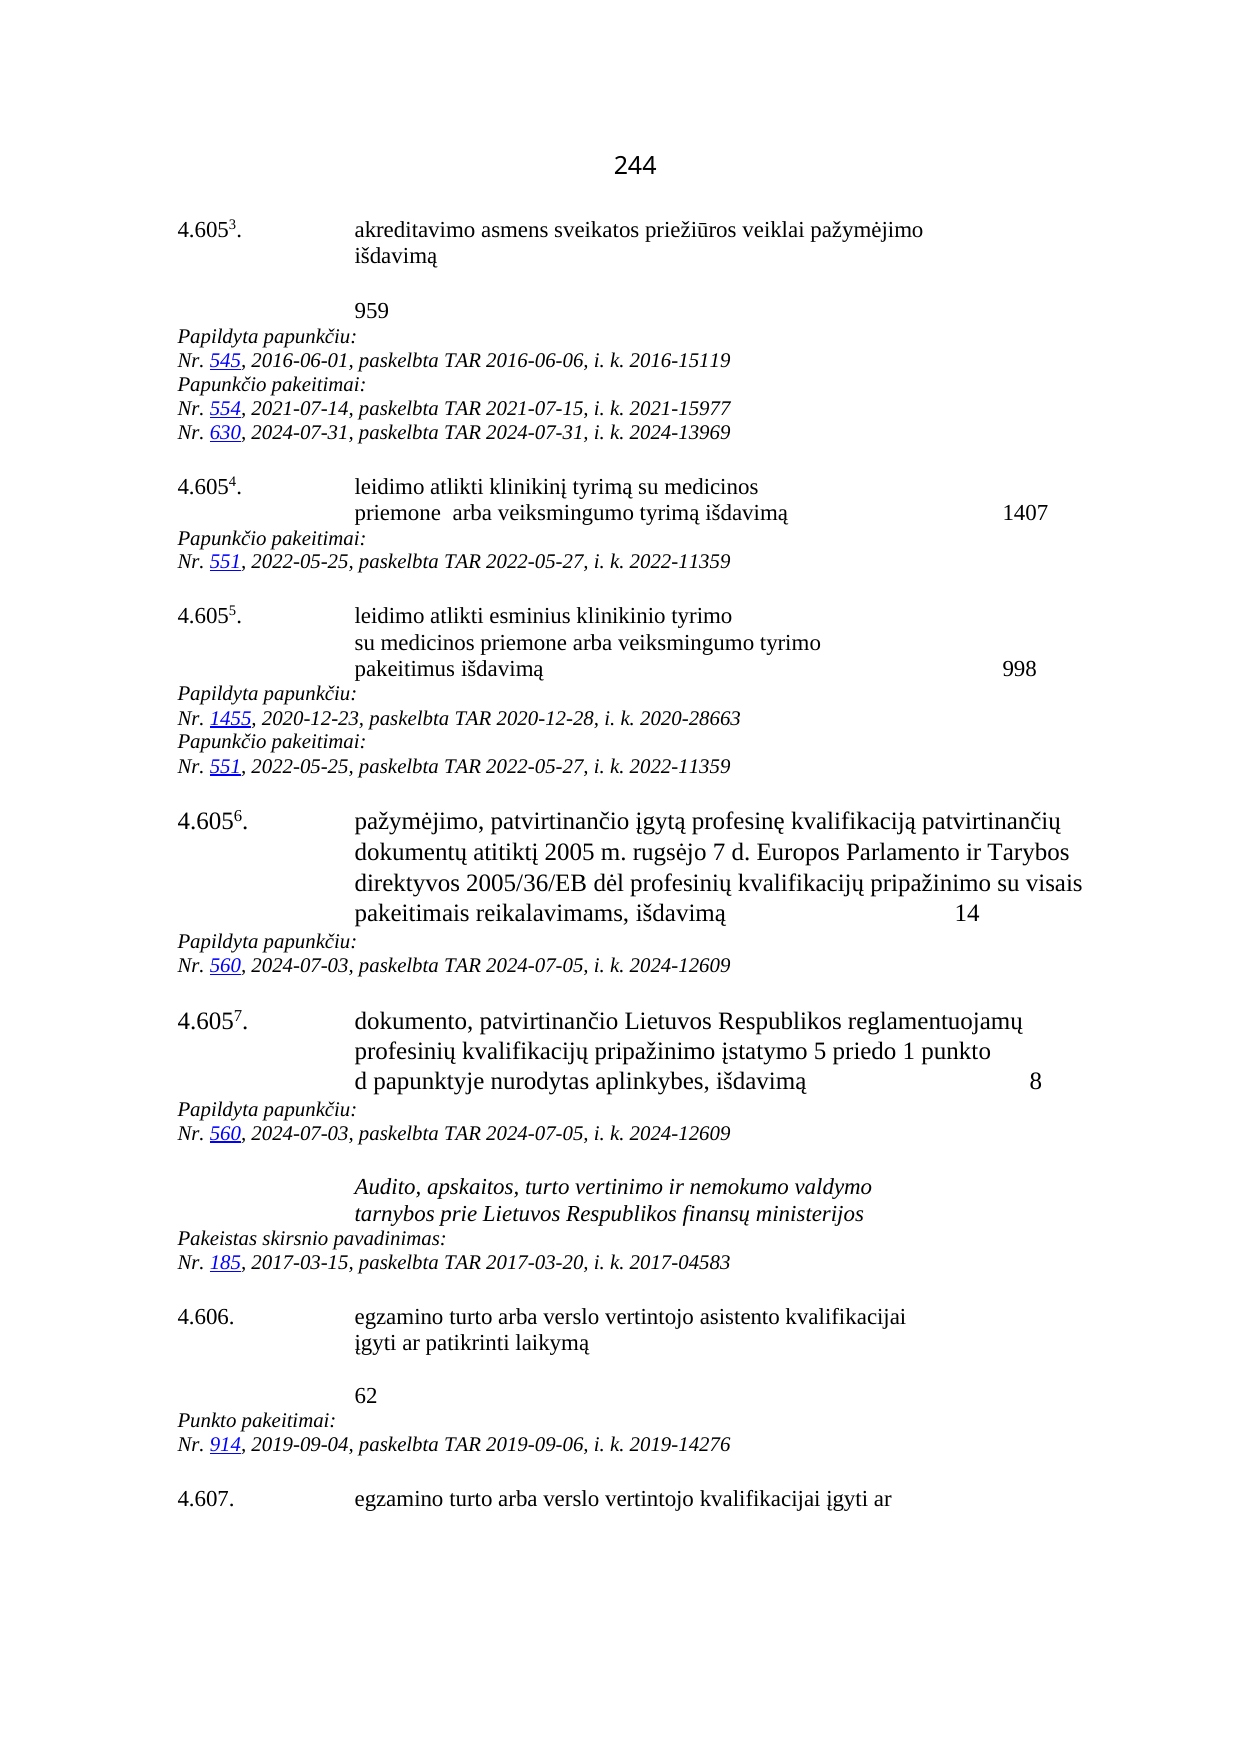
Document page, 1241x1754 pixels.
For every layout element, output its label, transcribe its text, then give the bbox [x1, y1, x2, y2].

text Audito, apskaitos, turto vertinimo ir nemokumo valdymo tarnybos prie Lietuvos Respublikos finansų ministerijos [354, 1173, 945, 1226]
text Nr. 554, 2021-07-14, paskelbta TAR 2021-07-15, i. k. 2021-15977 [177, 396, 1092, 420]
text priemone arba veiksmingumo tyrimą išdavimą 1407 [177, 499, 1092, 525]
text Papildyta papunkčiu: [177, 1096, 1092, 1121]
text su medicinos priemone arba veiksmingumo tyrimo [177, 629, 1148, 655]
text Nr. 560, 2024-07-03, paskelbta TAR 2024-07-05, i. k. 2024-12609 [177, 1121, 1092, 1144]
text 4.6057. dokumento, patvirtinančio Lietuvos Respublikos reglamentuojamų profesinių kvalifikacijų pripažinimo įstatymo 5 priedo 1 punkto d papunktyje nurodytas aplinkybes, išdavimą 8 [177, 1006, 1092, 1095]
text Pakeistas skirsnio pavadinimas: [177, 1226, 1092, 1250]
text 4.6054. leidimo atlikti klinikinį tyrimą su medicinos [177, 473, 1092, 499]
text Papildyta papunkčiu: [177, 324, 1092, 348]
text Nr. 560, 2024-07-03, paskelbta TAR 2024-07-05, i. k. 2024-12609 [177, 953, 1092, 977]
text Nr. 630, 2024-07-31, paskelbta TAR 2024-07-31, i. k. 2024-13969 [177, 420, 1092, 444]
text 4.6056. pažymėjimo, patvirtinančio įgytą profesinę kvalifikaciją patvirtinančių dokumentų atitiktį 2005 m. rugsėjo 7 d. Europos Parlamento ir Tarybos direktyvos 2005/36/EB dėl profesinių kvalifikacijų pripažinimo su visais pakeitimais reikalavimams, išdavimą 14 [177, 806, 1092, 927]
text Punkto pakeitimai: [177, 1408, 1092, 1432]
text Papunkčio pakeitimai: [177, 525, 1092, 549]
text Papildyta papunkčiu: [177, 681, 1092, 705]
text Nr. 914, 2019-09-04, paskelbta TAR 2019-09-06, i. k. 2019-14276 [177, 1432, 1092, 1456]
text Nr. 185, 2017-03-15, paskelbta TAR 2017-03-20, i. k. 2017-04583 [177, 1250, 1092, 1274]
text Nr. 551, 2022-05-25, paskelbta TAR 2022-05-27, i. k. 2022-11359 [177, 753, 1092, 778]
text 4.606. egzamino turto arba verslo vertintojo asistento kvalifikacijai įgyti ar patikrinti laikymą 62 [177, 1303, 945, 1408]
text pakeitimus išdavimą 998 [177, 655, 1148, 681]
text Nr. 551, 2022-05-25, paskelbta TAR 2022-05-27, i. k. 2022-11359 [177, 549, 1092, 573]
text 4.607. egzamino turto arba verslo vertintojo kvalifikacijai įgyti ar [177, 1485, 945, 1512]
text Papildyta papunkčiu: [177, 929, 1092, 953]
text Papunkčio pakeitimai: [177, 372, 1092, 396]
text Nr. 545, 2016-06-01, paskelbta TAR 2016-06-06, i. k. 2016-15119 [177, 348, 1092, 372]
text Papunkčio pakeitimai: [177, 729, 1092, 753]
text 4.6053. akreditavimo asmens sveikatos priežiūros veiklai pažymėjimo išdavimą 959 [177, 216, 945, 324]
text Nr. 1455, 2020-12-23, paskelbta TAR 2020-12-28, i. k. 2020-28663 [177, 705, 1092, 729]
text 4.6055. leidimo atlikti esminius klinikinio tyrimo [177, 602, 1148, 629]
